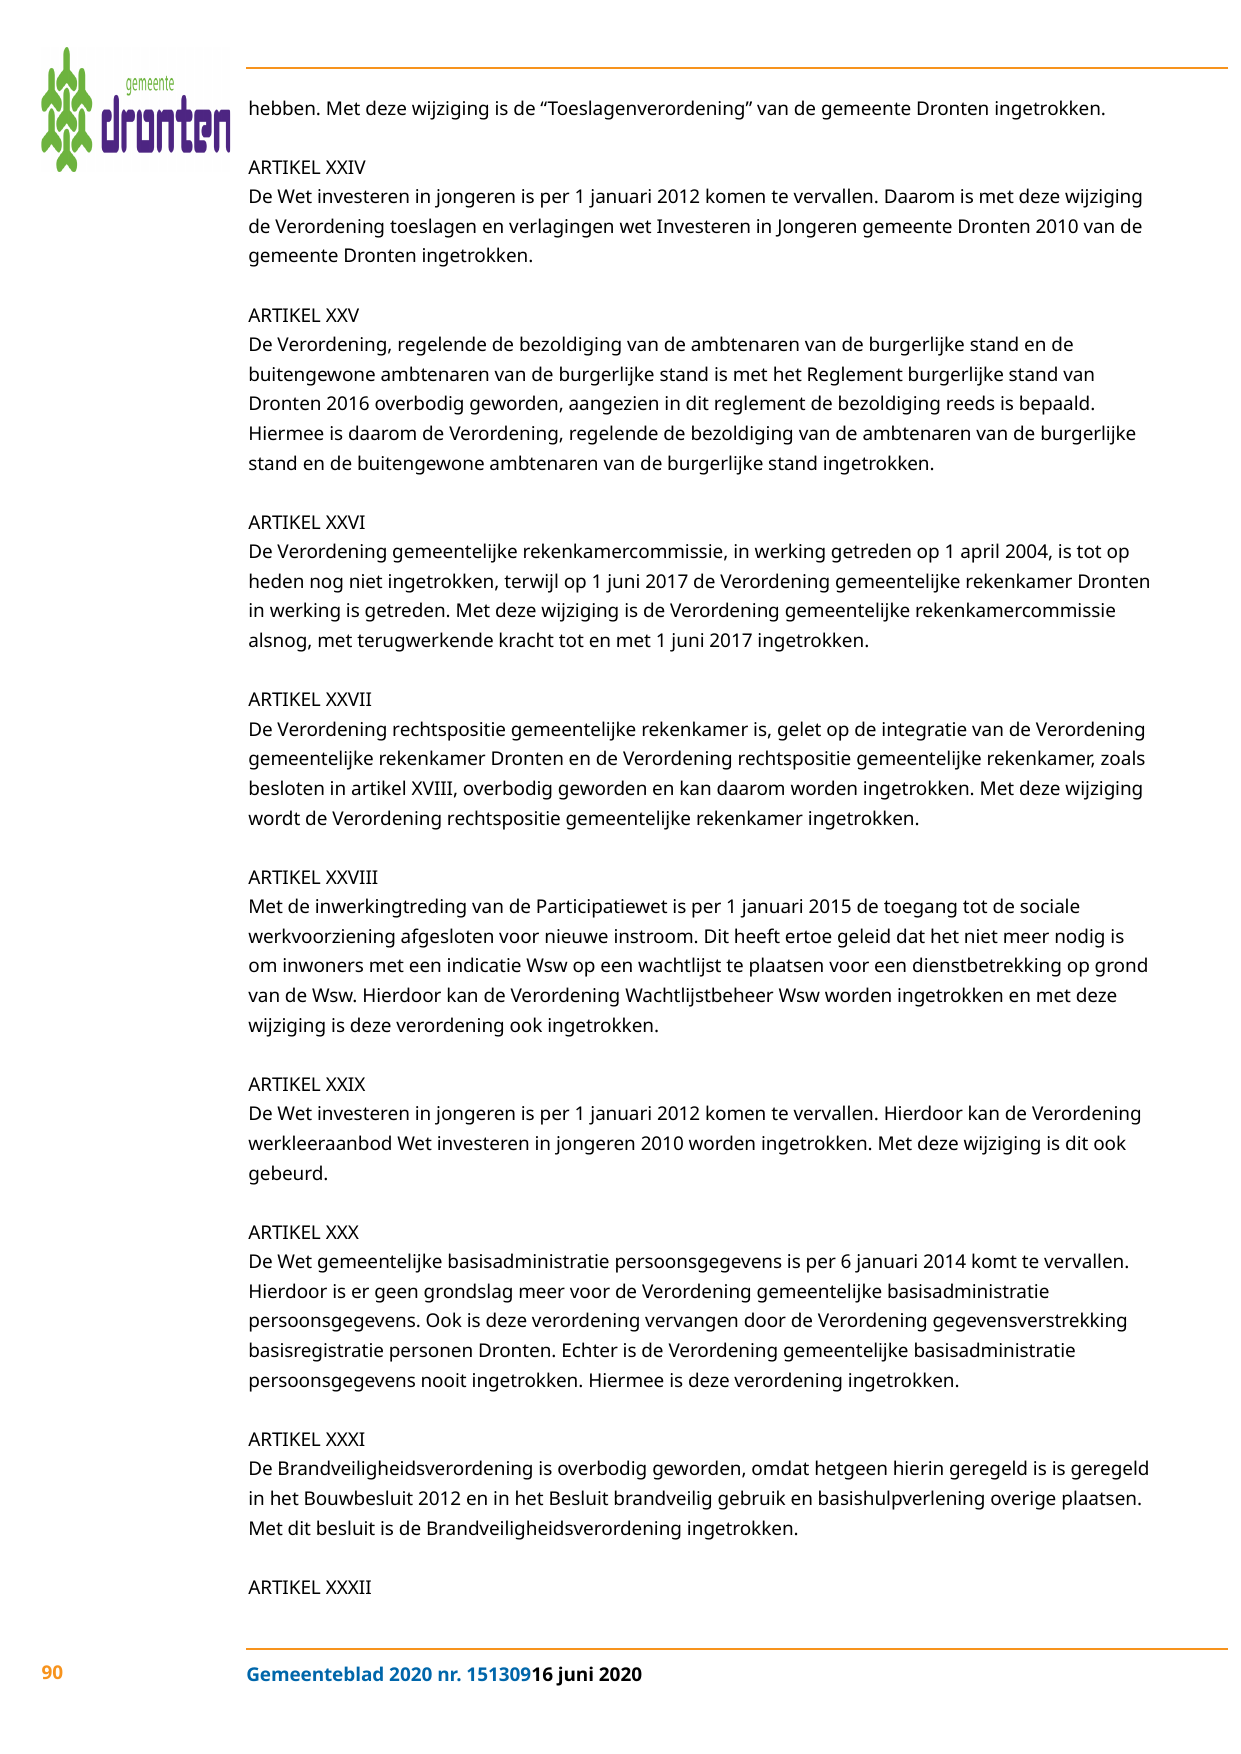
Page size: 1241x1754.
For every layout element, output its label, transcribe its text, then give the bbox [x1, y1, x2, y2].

text hebben. Met deze wijziging is de “Toeslagenverordening” van de gemeente Dronten ingetrokken. [248, 95, 1152, 121]
text ARTIKEL XXV [248, 302, 1152, 328]
text De Wet investeren in jongeren is per 1 januari 2012 komen te vervallen. Daarom is met deze wijziging de Verordening toeslagen en verlagingen wet Investeren in Jongeren gemeente Dronten 2010 van de gemeente Dronten ingetrokken. [248, 183, 1152, 268]
text ARTIKEL XXVIII [248, 864, 1152, 890]
text De Brandveiligheidsverordening is overbodig geworden, omdat hetgeen hierin geregeld is is geregeld in het Bouwbesluit 2012 en in het Besluit brandveilig gebruik en basishulpverlening overige plaatsen. Met dit besluit is de Brandveiligheidsverordening ingetrokken. [248, 1456, 1152, 1541]
text Met de inwerkingtreding van de Participatiewet is per 1 januari 2015 de toegang tot de sociale werkvoorziening afgesloten voor nieuwe instroom. Dit heeft ertoe geleid dat het niet meer nodig is om inwoners met een indicatie Wsw op een wachtlijst te plaatsen voor een dienstbetrekking op grond van de Wsw. Hierdoor kan de Verordening Wachtlijstbeheer Wsw worden ingetrokken en met deze wijziging is deze verordening ook ingetrokken. [248, 893, 1152, 1038]
text ARTIKEL XXIX [248, 1071, 1152, 1097]
text De Wet investeren in jongeren is per 1 januari 2012 komen te vervallen. Hierdoor kan de Verordening werkleeraanbod Wet investeren in jongeren 2010 worden ingetrokken. Met deze wijziging is dit ook gebeurd. [248, 1101, 1152, 1186]
picture [41, 47, 231, 172]
text De Wet gemeentelijke basisadministratie persoonsgegevens is per 6 januari 2014 komt te vervallen. Hierdoor is er geen grondslag meer voor de Verordening gemeentelijke basisadministratie persoonsgegevens. Ook is deze verordening vervangen door de Verordening gegevensverstrekking basisregistratie personen Dronten. Echter is de Verordening gemeentelijke basisadministratie persoonsgegevens nooit ingetrokken. Hiermee is deze verordening ingetrokken. [248, 1248, 1152, 1393]
text De Verordening rechtspositie gemeentelijke rekenkamer is, gelet op de integratie van de Verordening gemeentelijke rekenkamer Dronten en de Verordening rechtspositie gemeentelijke rekenkamer, zoals besloten in artikel XVIII, overbodig geworden en kan daarom worden ingetrokken. Met deze wijziging wordt de Verordening rechtspositie gemeentelijke rekenkamer ingetrokken. [248, 716, 1152, 831]
text ARTIKEL XXVII [248, 686, 1152, 712]
text ARTIKEL XXXI [248, 1426, 1152, 1452]
text ARTIKEL XXVI [248, 509, 1152, 535]
text De Verordening gemeentelijke rekenkamercommissie, in werking getreden op 1 april 2004, is tot op heden nog niet ingetrokken, terwijl op 1 juni 2017 de Verordening gemeentelijke rekenkamer Dronten in werking is getreden. Met deze wijziging is de Verordening gemeentelijke rekenkamercommissie alsnog, met terugwerkende kracht tot en met 1 juni 2017 ingetrokken. [248, 538, 1152, 653]
text ARTIKEL XXX [248, 1219, 1152, 1245]
text De Verordening, regelende de bezoldiging van de ambtenaren van de burgerlijke stand en de buitengewone ambtenaren van de burgerlijke stand is met het Reglement burgerlijke stand van Dronten 2016 overbodig geworden, aangezien in dit reglement de bezoldiging reeds is bepaald. Hiermee is daarom de Verordening, regelende de bezoldiging van de ambtenaren van de burgerlijke stand en de buitengewone ambtenaren van de burgerlijke stand ingetrokken. [248, 331, 1152, 476]
text ARTIKEL XXXII [248, 1574, 1152, 1600]
text ARTIKEL XXIV [248, 154, 1152, 180]
